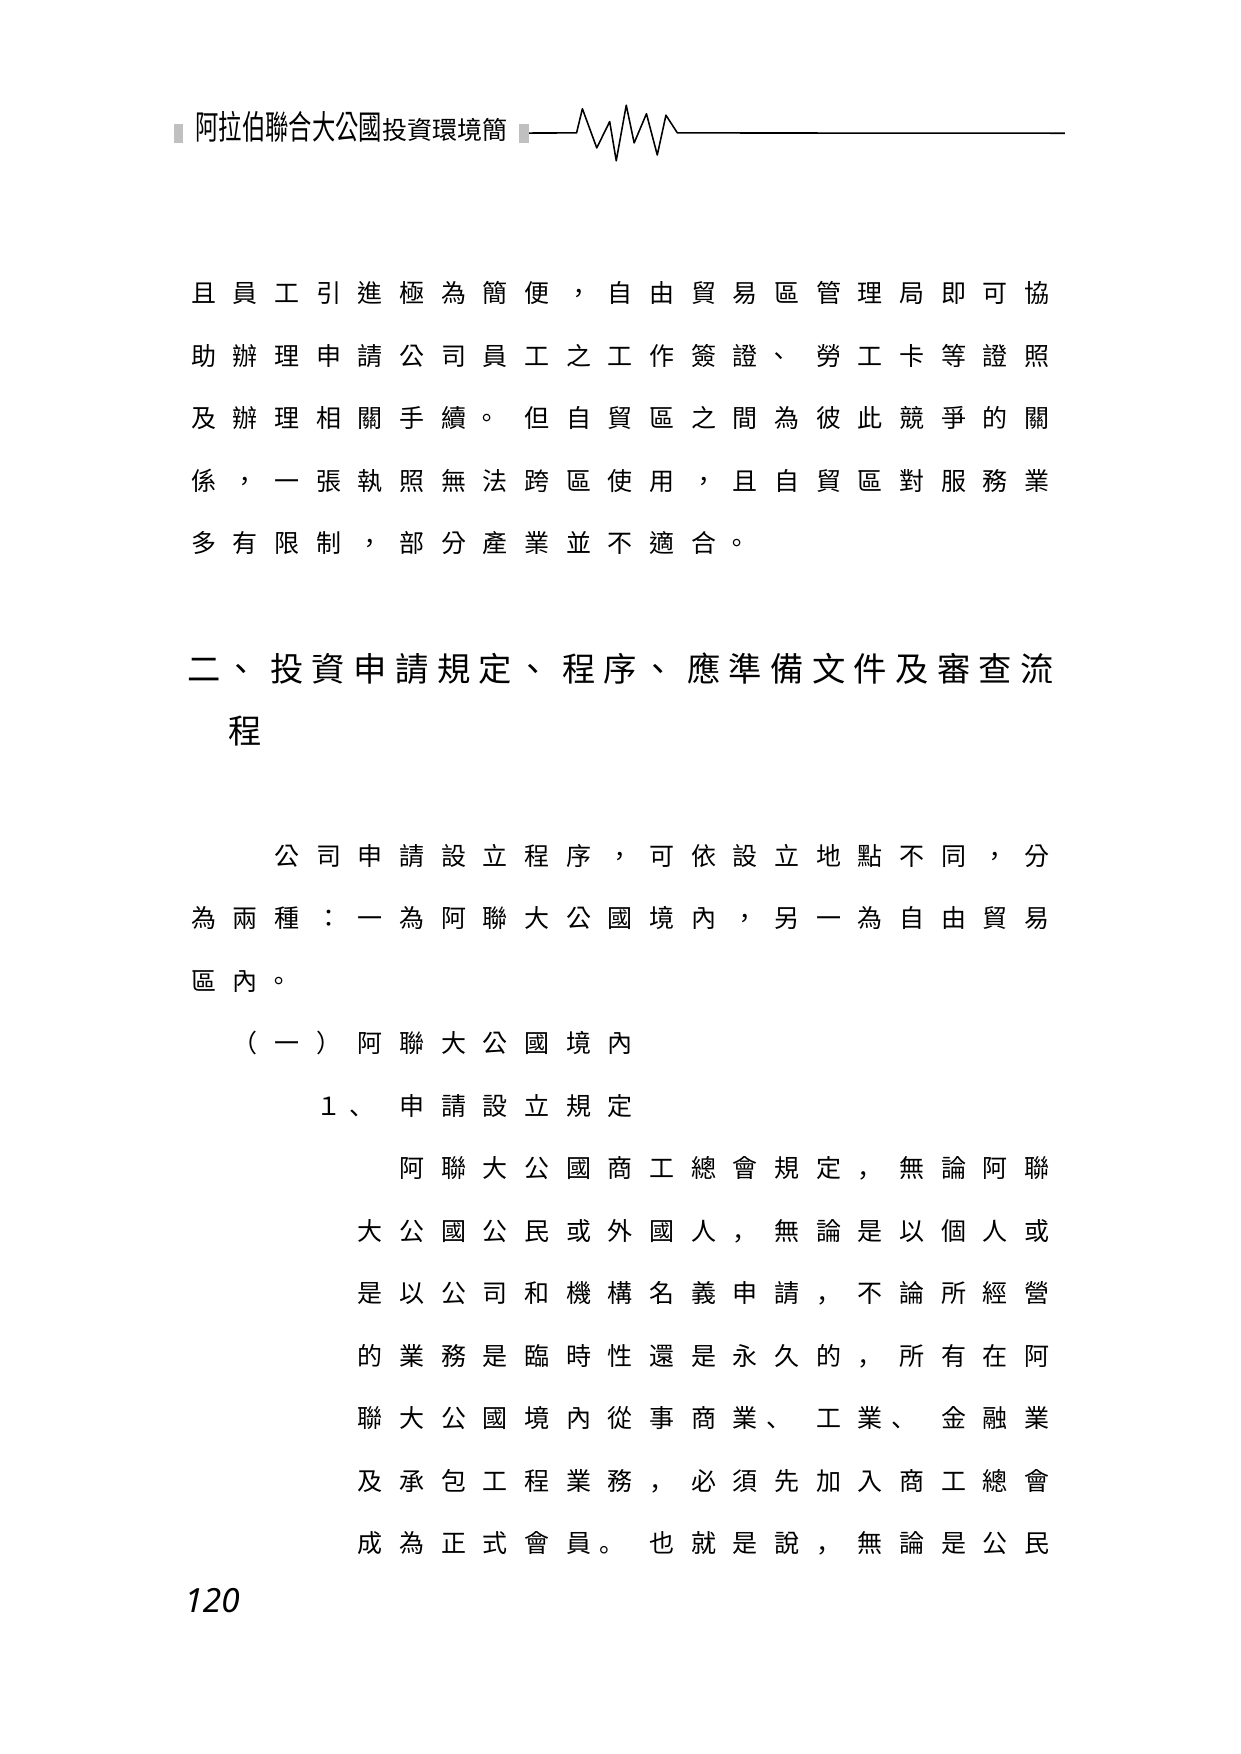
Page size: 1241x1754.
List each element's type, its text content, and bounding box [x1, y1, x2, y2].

text １、申請設立規定 [281, 1063, 1058, 1125]
text （一）阿聯大公國境內 [207, 1000, 1058, 1063]
text 阿聯大公國商工總會規定，無論阿聯大公國公民或外國人，無論是以個人或是以公司和機構名義申請，不論所經營的業務是臨時性還是永久的，所有在阿聯大公國境內從事商業、工業、金融業及承包工程業務，必須先加入商工總會成為正式會員。也就是說，無論是公民 [330, 1125, 1058, 1563]
text 公司申請設立程序，可依設立地點不同，分為兩種：一為阿聯大公國境內，另一為自由貿易區內。 [183, 813, 1058, 1000]
text 且員工引進極為簡便，自由貿易區管理局即可協助辦理申請公司員工之工作簽證、勞工卡等證照及辦理相關手續。但自貿區之間為彼此競爭的關係，一張執照無法跨區使用，且自貿區對服務業多有限制，部分產業並不適合。 [183, 250, 1058, 563]
text 二、投資申請規定、程序、應準備文件及審查流程 [183, 625, 1058, 750]
